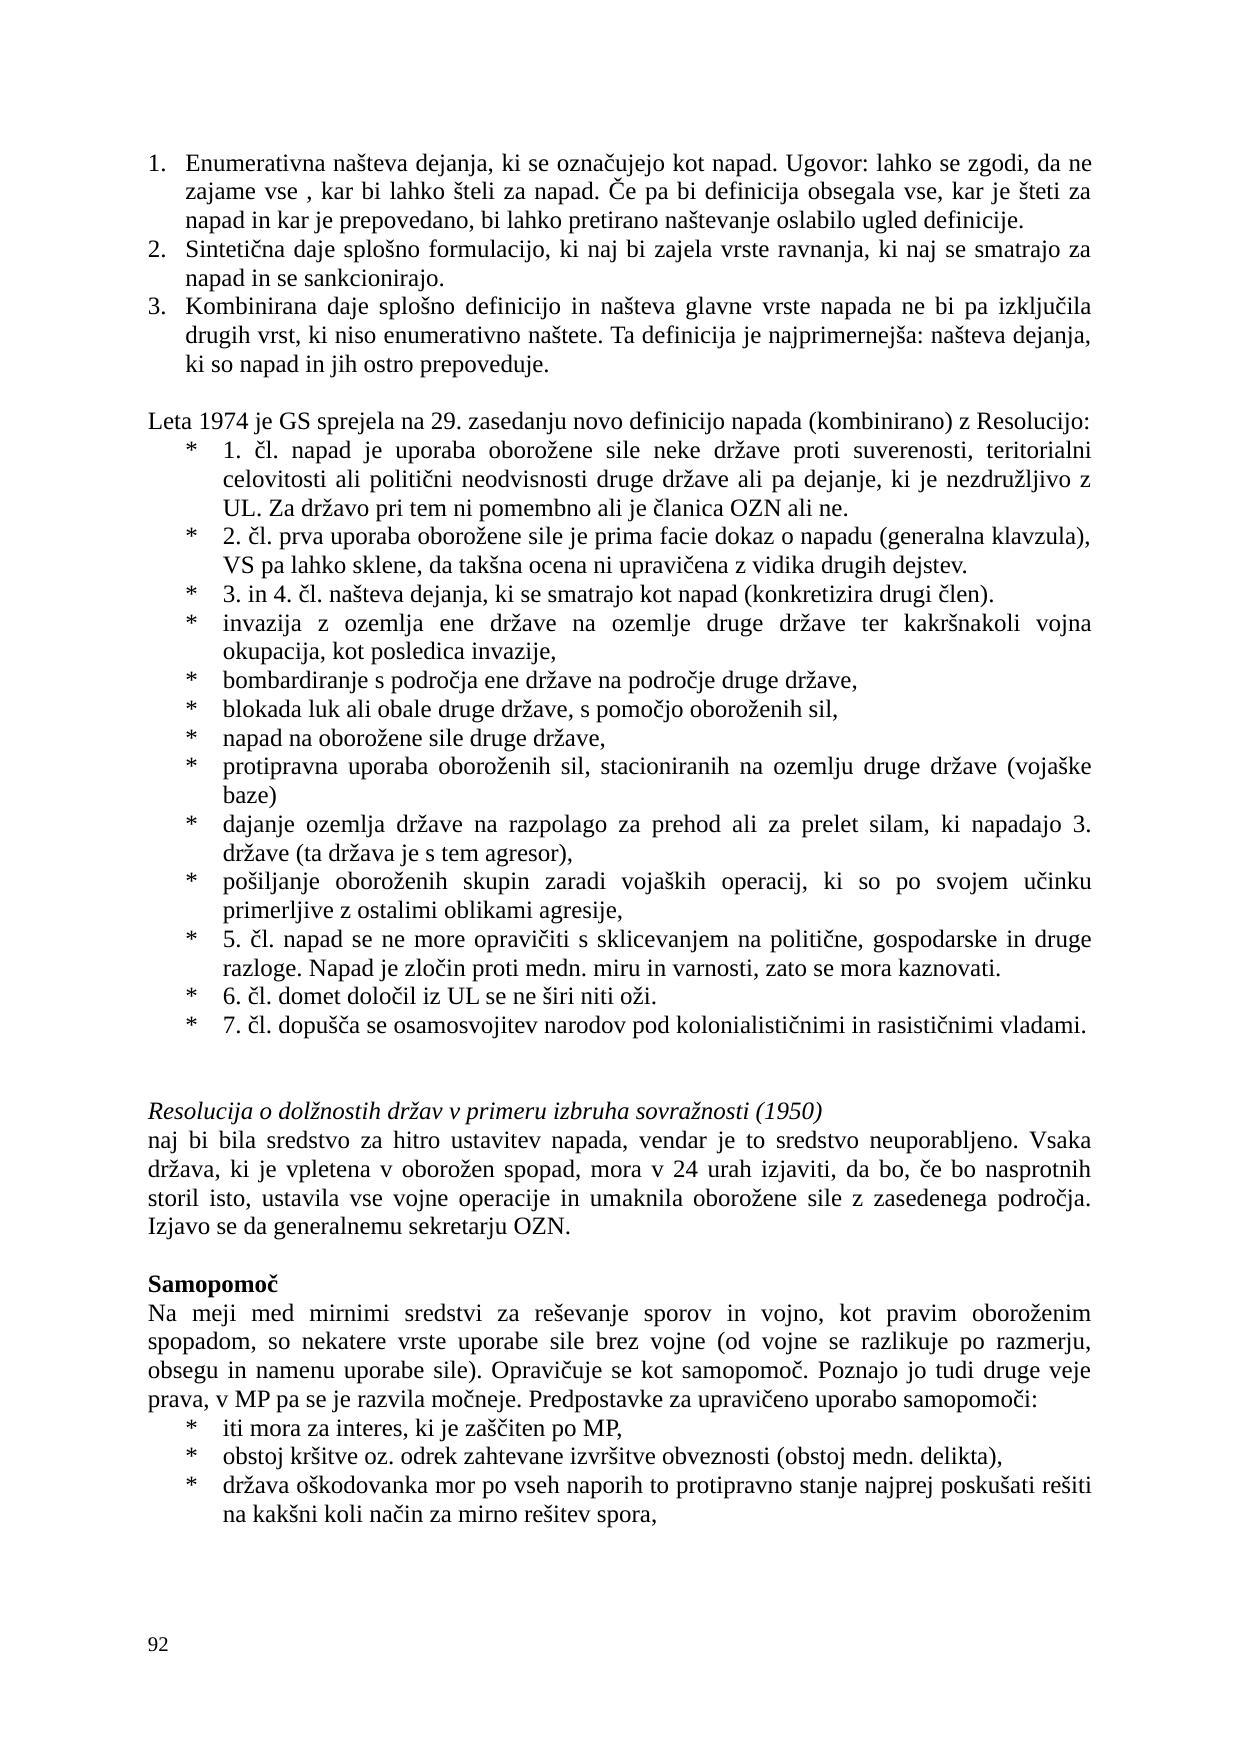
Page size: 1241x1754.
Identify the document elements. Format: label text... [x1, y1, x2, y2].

list Sintetična daje splošno formulacijo, ki naj bi zajela vrste ravnanja, ki naj se smatrajo za napad in se sankcionirajo. [148, 234, 1093, 291]
list pošiljanje oboroženih skupin zaradi vojaških operacij, ki so po svojem učinku primerljive z ostalimi oblikami agresije, [185, 866, 1093, 924]
list 3. in 4. čl. našteva dejanja, ki se smatrajo kot napad (konkretizira drugi člen). [185, 579, 1093, 608]
text Na meji med mirnimi sredstvi za reševanje sporov in vojno, kot pravim oboroženim spopadom, so nekatere vrste uporabe sile brez vojne (od vojne se razlikuje po razmerju, obsegu in namenu uporabe sile). Opravičuje se kot samopomoč. Poznajo jo tudi druge veje prava, v MP pa se je razvila močneje. Predpostavke za upravičeno uporabo samopomoči: [148, 1298, 1093, 1413]
text Leta 1974 je GS sprejela na 29. zasedanju novo definicijo napada (kombinirano) z Resolucijo: [148, 406, 1093, 435]
list 1. čl. napad je uporaba oborožene sile neke države proti suverenosti, teritorialni celovitosti ali politični neodvisnosti druge države ali pa dejanje, ki je nezdružljivo z UL. Za državo pri tem ni pomembno ali je članica OZN ali ne. [185, 435, 1093, 521]
text Samopomoč [148, 1269, 1093, 1298]
list invazija z ozemlja ene države na ozemlje druge države ter kakršnakoli vojna okupacija, kot posledica invazije, [185, 608, 1093, 665]
list bombardiranje s področja ene države na področje druge države, [185, 665, 1093, 694]
list Kombinirana daje splošno definicijo in našteva glavne vrste napada ne bi pa izključila drugih vrst, ki niso enumerativno naštete. Ta definicija je najprimernejša: našteva dejanja, ki so napad in jih ostro prepoveduje. [148, 291, 1093, 378]
text naj bi bila sredstvo za hitro ustavitev napada, vendar je to sredstvo neuporabljeno. Vsaka država, ki je vpletena v oborožen spopad, mora v 24 urah izjaviti, da bo, če bo nasprotnih storil isto, ustavila vse vojne operacije in umaknila oborožene sile z zasedenega področja. Izjavo se da generalnemu sekretarju OZN. [148, 1125, 1093, 1240]
list blokada luk ali obale druge države, s pomočjo oboroženih sil, [185, 694, 1093, 723]
list 7. čl. dopušča se osamosvojitev narodov pod kolonialističnimi in rasističnimi vladami. [185, 1010, 1093, 1039]
list 5. čl. napad se ne more opravičiti s sklicevanjem na politične, gospodarske in druge razloge. Napad je zločin proti medn. miru in varnosti, zato se mora kaznovati. [185, 924, 1093, 981]
list 2. čl. prva uporaba oborožene sile je prima facie dokaz o napadu (generalna klavzula), VS pa lahko sklene, da takšna ocena ni upravičena z vidika drugih dejstev. [185, 521, 1093, 579]
list 6. čl. domet določil iz UL se ne širi niti oži. [185, 981, 1093, 1010]
list država oškodovanka mor po vseh naporih to protipravno stanje najprej poskušati rešiti na kakšni koli način za mirno rešitev spora, [185, 1470, 1093, 1528]
list Enumerativna našteva dejanja, ki se označujejo kot napad. Ugovor: lahko se zgodi, da ne zajame vse , kar bi lahko šteli za napad. Če pa bi definicija obsegala vse, kar je šteti za napad in kar je prepovedano, bi lahko pretirano naštevanje oslabilo ugled definicije. [148, 148, 1093, 234]
list protipravna uporaba oboroženih sil, stacioniranih na ozemlju druge države (vojaške baze) [185, 751, 1093, 809]
text Resolucija o dolžnostih držav v primeru izbruha sovražnosti (1950) [148, 1096, 1093, 1125]
list iti mora za interes, ki je zaščiten po MP, [185, 1413, 1093, 1441]
list dajanje ozemlja države na razpolago za prehod ali za prelet silam, ki napadajo 3. države (ta država je s tem agresor), [185, 809, 1093, 866]
list obstoj kršitve oz. odrek zahtevane izvršitve obveznosti (obstoj medn. delikta), [185, 1441, 1093, 1470]
list napad na oborožene sile druge države, [185, 723, 1093, 751]
